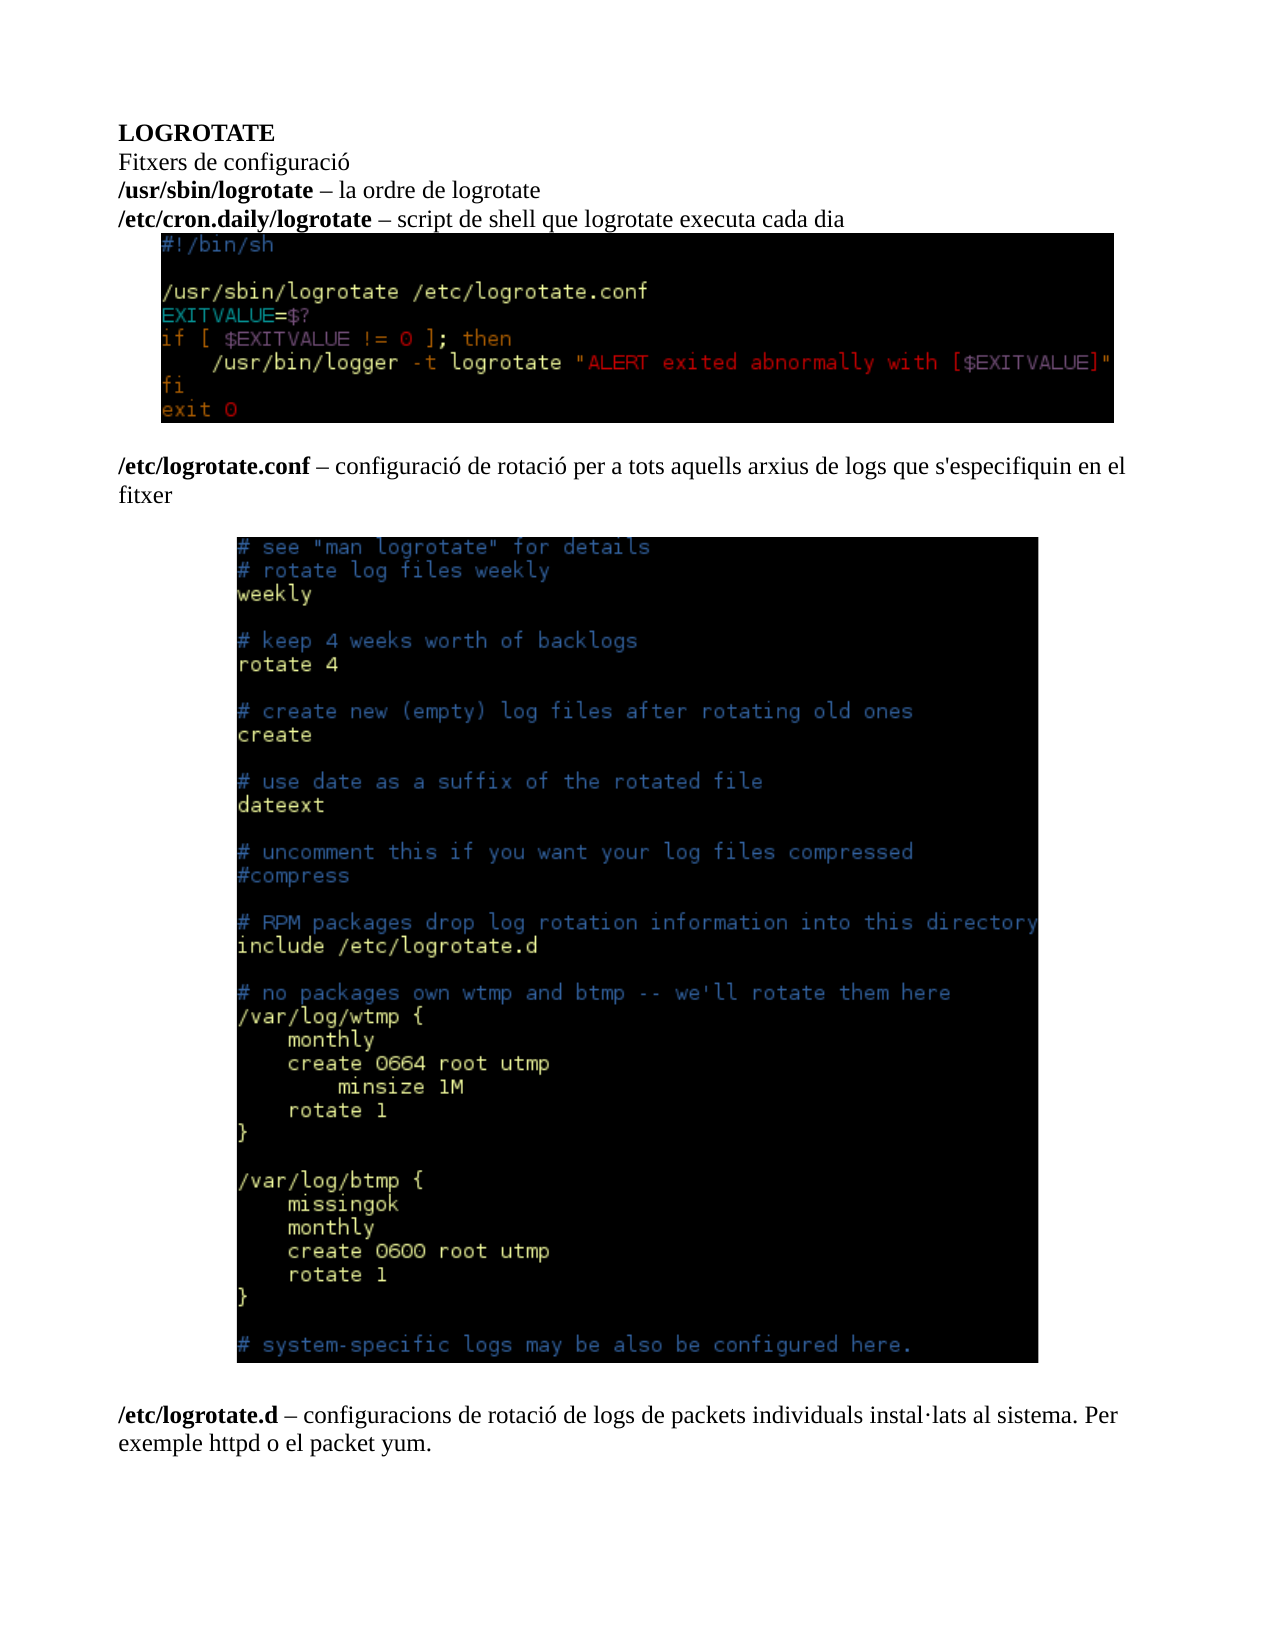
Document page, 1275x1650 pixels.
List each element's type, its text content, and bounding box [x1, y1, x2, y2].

text /etc/cron.daily/logrotate – script de shell que logrotate executa cada dia [118, 204, 1157, 233]
text /etc/logrotate.d – configuracions de rotació de logs de packets individuals instal·lats al sistema. Per exemple httpd o el packet yum. [118, 1400, 1157, 1457]
text LOGROTATE [118, 118, 1157, 147]
picture [161, 233, 1114, 423]
text /etc/logrotate.conf – configuració de rotació per a tots aquells arxius de logs que s'especifiquin en el fitxer [118, 451, 1157, 508]
text /usr/sbin/logrotate – la ordre de logrotate [118, 176, 1157, 204]
text Fitxers de configuració [118, 147, 1157, 176]
picture [236, 537, 1039, 1363]
